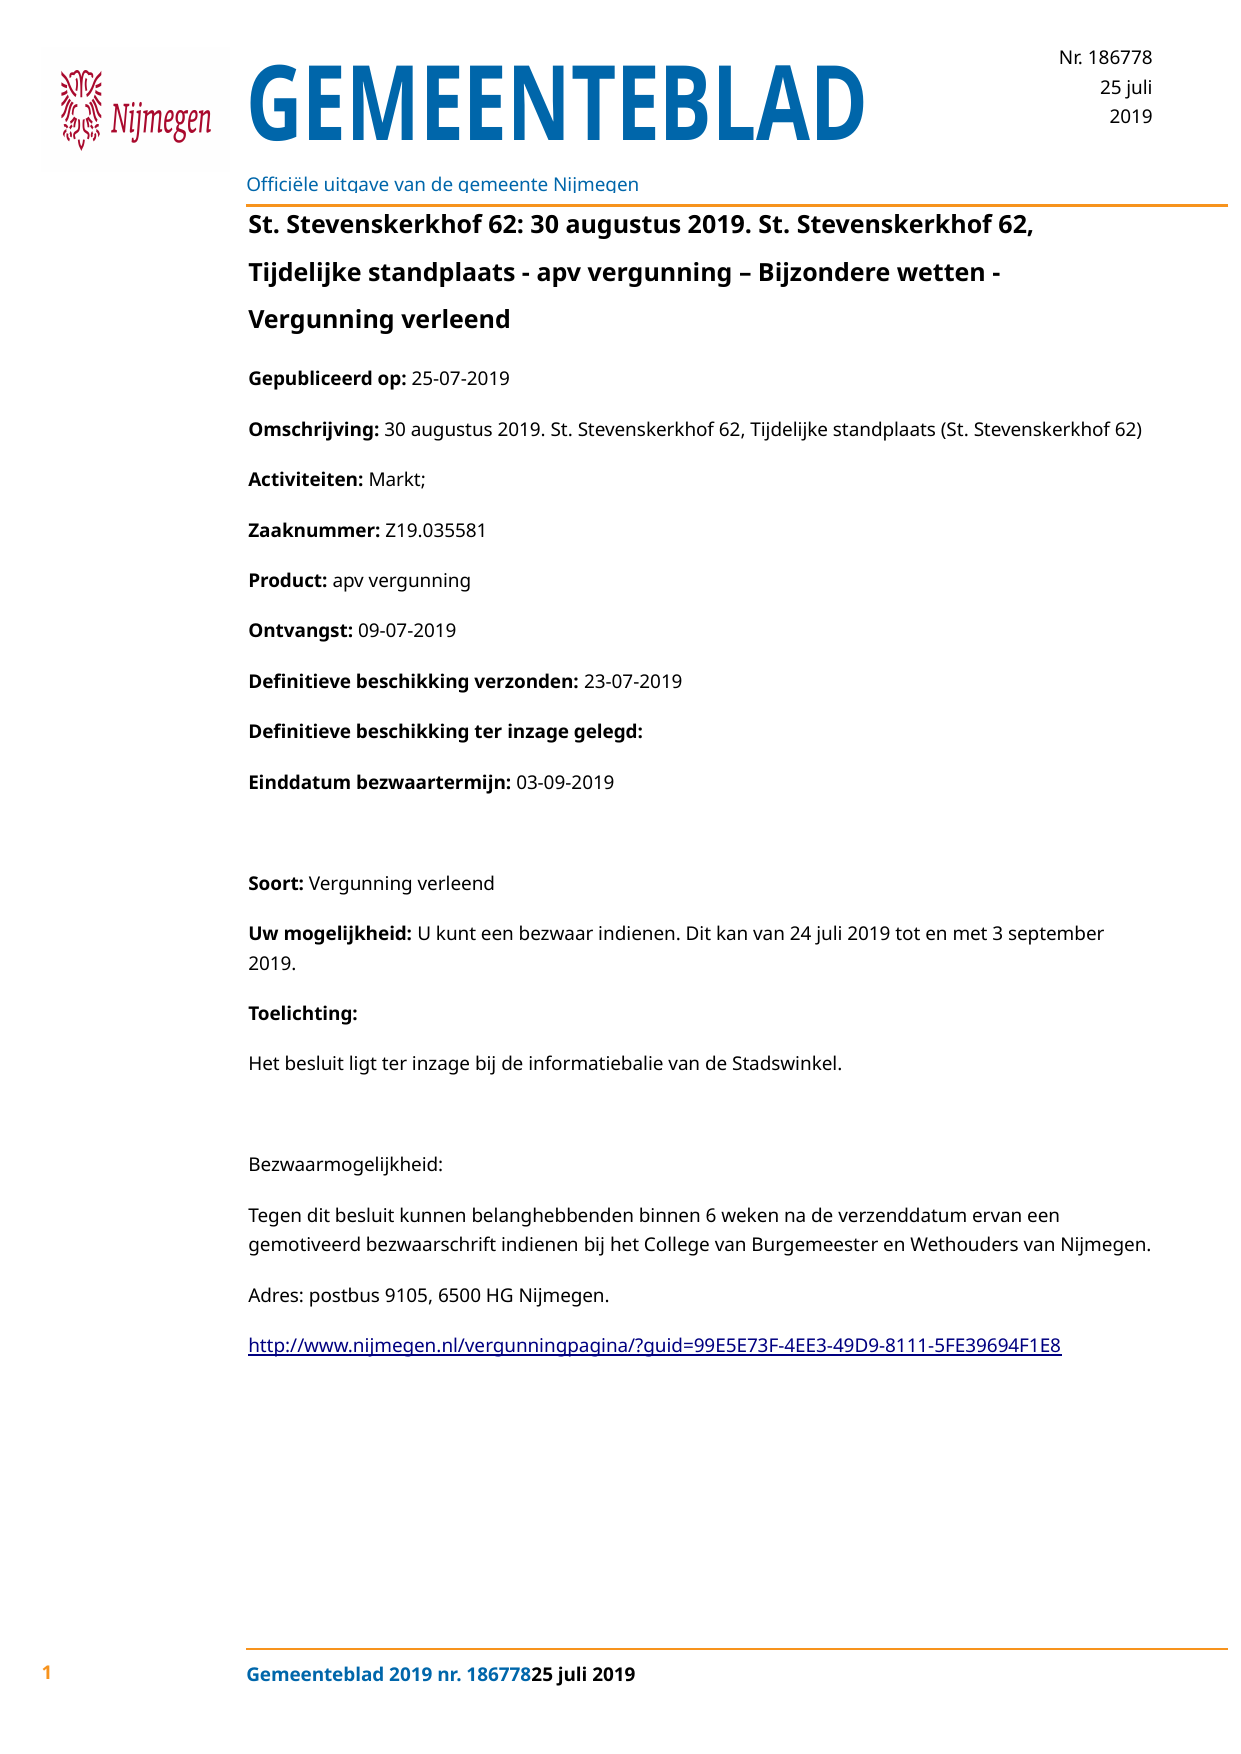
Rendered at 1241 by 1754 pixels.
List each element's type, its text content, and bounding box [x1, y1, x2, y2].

text Het besluit ligt ter inzage bij de informatiebalie van de Stadswinkel. [248, 1051, 1152, 1076]
text Definitieve beschikking ter inzage gelegd: [248, 718, 1152, 744]
picture [41, 47, 231, 172]
text Activiteiten: Markt; [248, 466, 1152, 492]
text Bezwaarmogelijkheid: [248, 1151, 1152, 1177]
text Tegen dit besluit kunnen belanghebbenden binnen 6 weken na de verzenddatum ervan een gemotiveerd bezwaarschrift indienen bij het College van Burgemeester en Wethouders van Nijmegen. [248, 1202, 1152, 1257]
text Ontvangst: 09-07-2019 [248, 618, 1152, 643]
text Toelichting: [248, 1000, 1152, 1026]
text Zaaknummer: Z19.035581 [248, 517, 1152, 542]
text Soort: Vergunning verleend [248, 870, 1152, 895]
text Einddatum bezwaartermijn: 03-09-2019 [248, 769, 1152, 794]
text Omschrijving: 30 augustus 2019. St. Stevenskerkhof 62, Tijdelijke standplaats (St. Stevenskerkhof 62) [248, 416, 1152, 442]
text http://www.nijmegen.nl/vergunningpagina/?guid=99E5E73F-4EE3-49D9-8111-5FE39694F1E8 [248, 1332, 1152, 1358]
text Adres: postbus 9105, 6500 HG Nijmegen. [248, 1282, 1152, 1307]
text Gepubliceerd op: 25-07-2019 [248, 366, 1152, 391]
text St. Stevenskerkhof 62: 30 augustus 2019. St. Stevenskerkhof 62, Tijdelijke standplaats - apv vergunning – Bijzondere wetten - Vergunning verleend [248, 207, 1152, 336]
text Product: apv vergunning [248, 567, 1152, 593]
text Uw mogelijkheid: U kunt een bezwaar indienen. Dit kan van 24 juli 2019 tot en met 3 september 2019. [248, 920, 1152, 975]
text Definitieve beschikking verzonden: 23-07-2019 [248, 668, 1152, 694]
